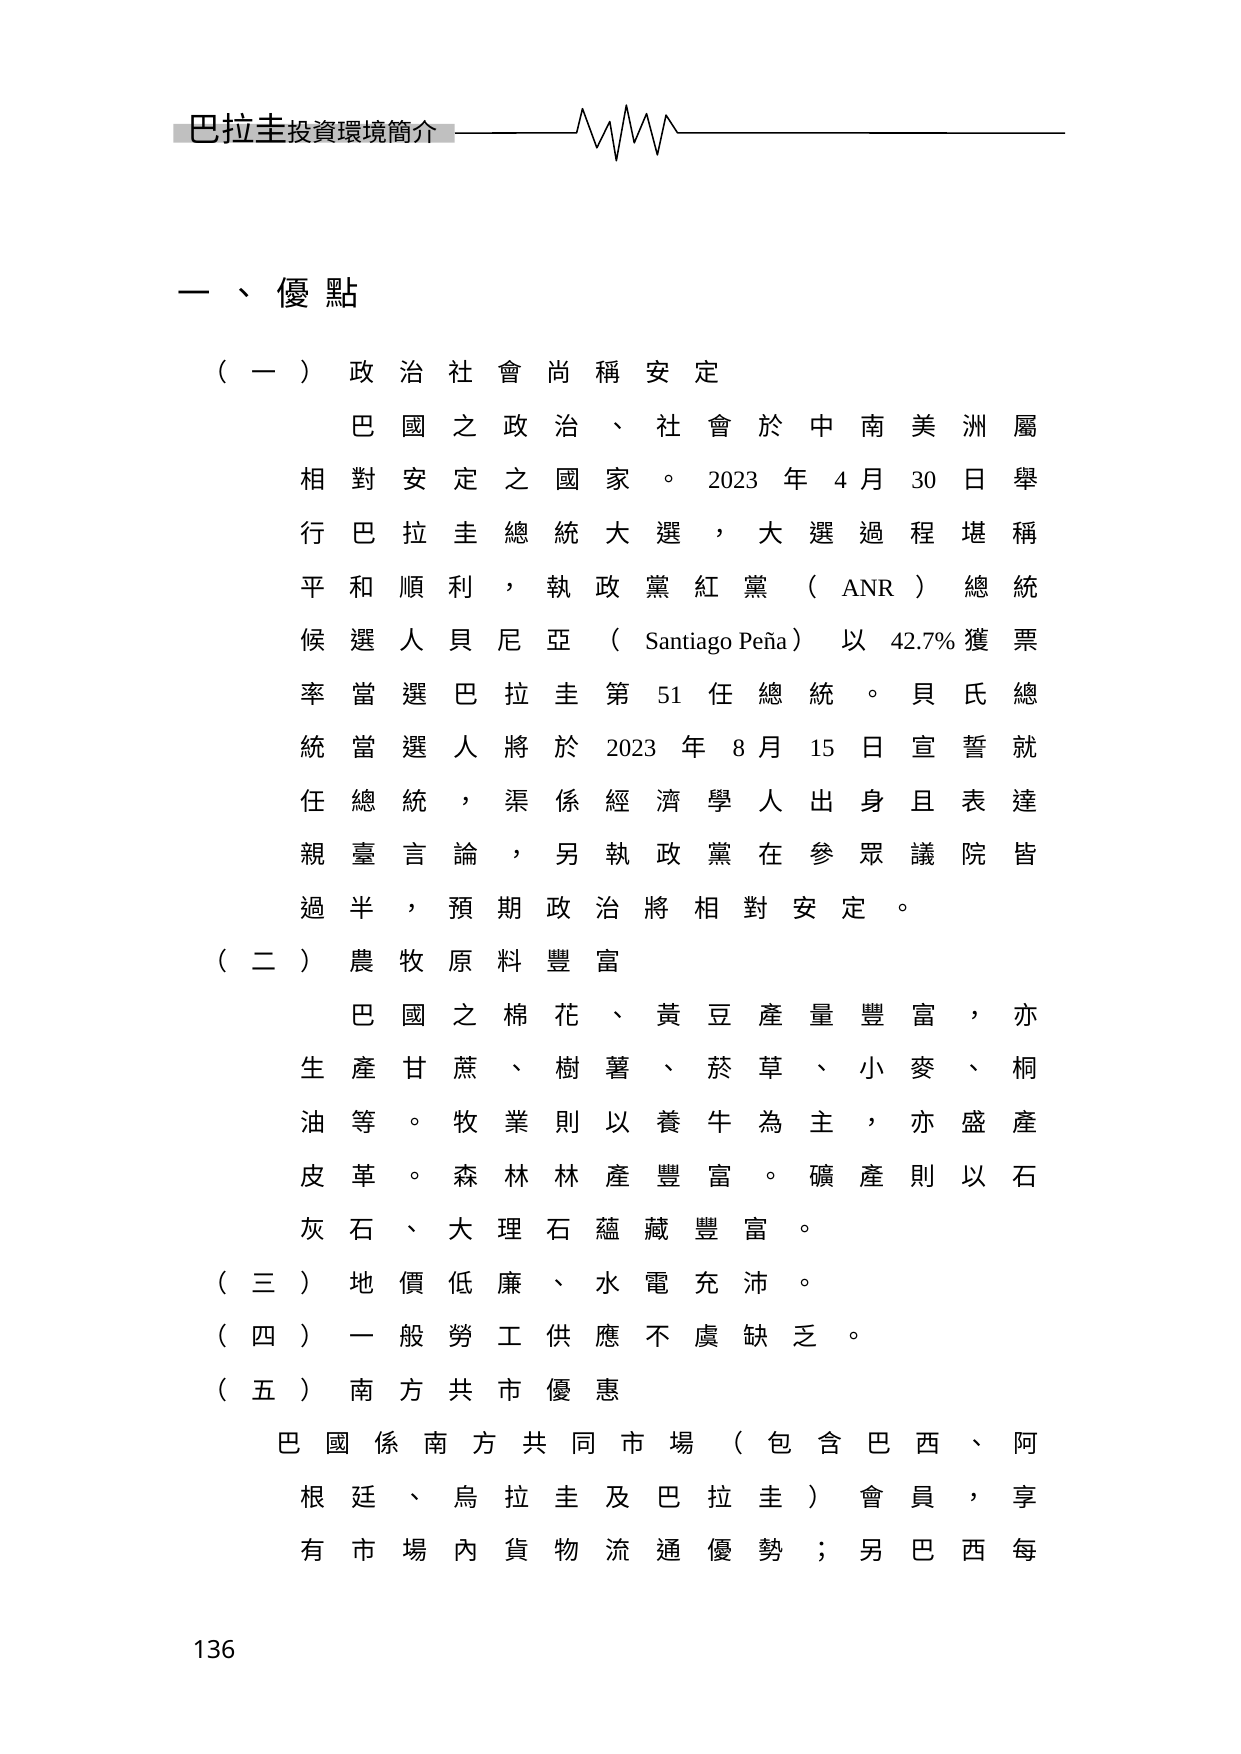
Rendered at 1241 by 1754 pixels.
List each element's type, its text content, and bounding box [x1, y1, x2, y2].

text （四）一般勞工供應不虞缺乏。 [202, 1308, 1063, 1362]
text 巴國之政治、社會於中南美洲屬相對安定之國家。2023年4月30日舉行巴拉圭總統大選，大選過程堪稱平和順利，執政黨紅黨（ANR）總統候選人貝尼亞（Santiago Peña）以42.7%獲票率當選巴拉圭第51任總統。貝氏總統當選人將於2023年8月15日宣誓就任總統，渠係經濟學人出身且表達親臺言論，另執政黨在參眾議院皆過半，預期政治將相對安定。 [276, 398, 1063, 933]
text 巴國係南方共同市場（包含巴西、阿根廷、烏拉圭及巴拉圭）會員，享有市場內貨物流通優勢；另巴西每 [202, 1415, 1063, 1576]
text （一）政治社會尚稱安定 [202, 344, 1063, 398]
text （五）南方共市優惠 [202, 1362, 1063, 1415]
text （三）地價低廉、水電充沛。 [202, 1254, 1063, 1308]
text 一、優點 [178, 264, 1063, 317]
text 巴國之棉花、黃豆產量豐富，亦生產甘蔗、樹薯、菸草、小麥、桐油等。牧業則以養牛為主，亦盛產皮革。森林林產豐富。礦產則以石灰石、大理石蘊藏豐富。 [276, 987, 1063, 1254]
text （二）農牧原料豐富 [202, 933, 1063, 987]
